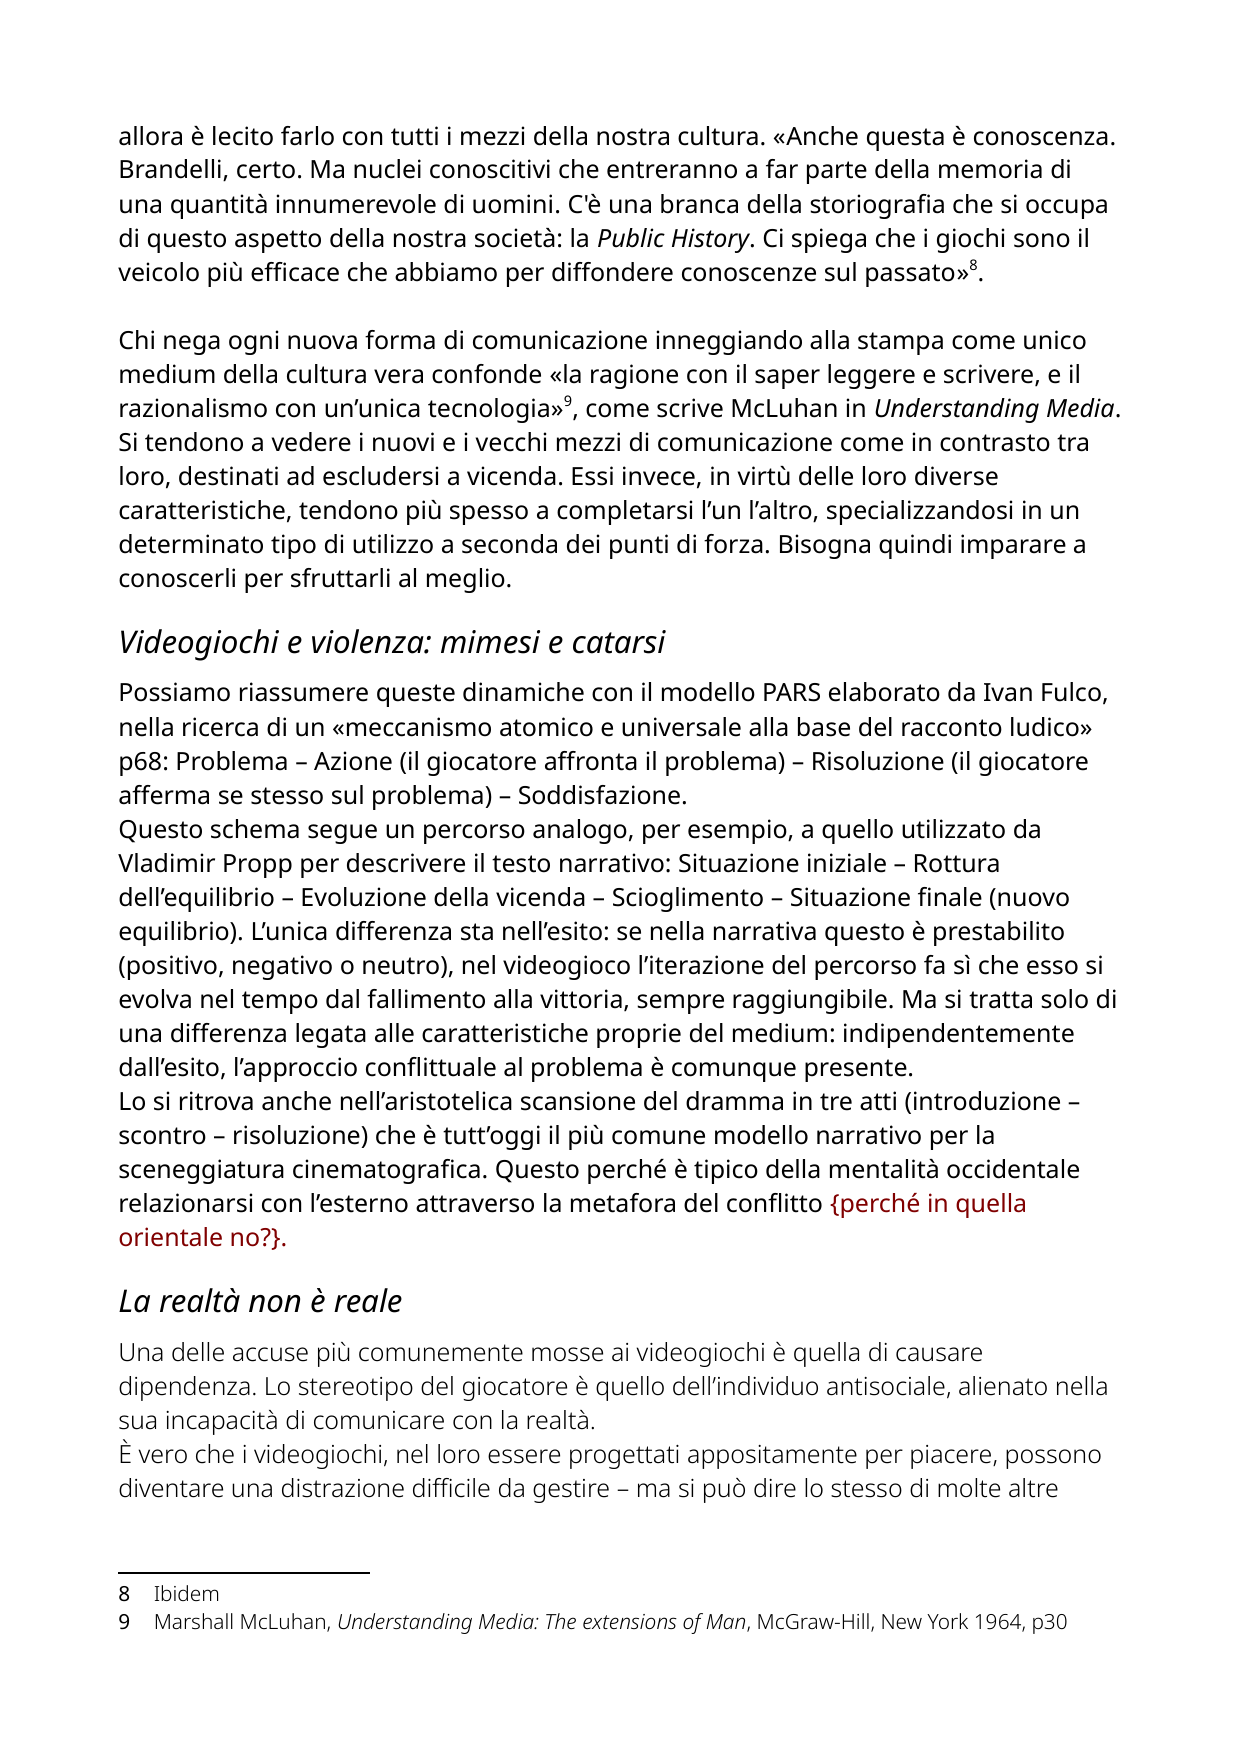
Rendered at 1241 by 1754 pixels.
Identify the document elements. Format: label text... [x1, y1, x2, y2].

text Ibidem [118, 1579, 1122, 1607]
subtitle Videogiochi e violenza: mimesi e catarsi [118, 620, 1122, 663]
text allora è lecito farlo con tutti i mezzi della nostra cultura. «Anche questa è conoscenza. Brandelli, certo. Ma nuclei conoscitivi che entreranno a far parte della memoria di una quantità innumerevole di uomini. C'è una branca della storiografia che si occupa di questo aspetto della nostra società: la Public History. Ci spiega che i giochi sono il veicolo più efficace che abbiamo per diffondere conoscenze sul passato». [118, 118, 1122, 288]
text Questo schema segue un percorso analogo, per esempio, a quello utilizzato da Vladimir Propp per descrivere il testo narrativo: Situazione iniziale – Rottura dell’equilibrio – Evoluzione della vicenda – Scioglimento – Situazione finale (nuovo equilibrio). L’unica differenza sta nell’esito: se nella narrativa questo è prestabilito (positivo, negativo o neutro), nel videogioco l’iterazione del percorso fa sì che esso si evolva nel tempo dal fallimento alla vittoria, sempre raggiungibile. Ma si tratta solo di una differenza legata alle caratteristiche proprie del medium: indipendentemente dall’esito, l’approccio conflittuale al problema è comunque presente. [118, 811, 1122, 1084]
text Una delle accuse più comunemente mosse ai videogiochi è quella di causare dipendenza. Lo stereotipo del giocatore è quello dell’individuo antisociale, alienato nella sua incapacità di comunicare con la realtà. [118, 1334, 1122, 1436]
text Chi nega ogni nuova forma di comunicazione inneggiando alla stampa come unico medium della cultura vera confonde «la ragione con il saper leggere e scrivere, e il razionalismo con un’unica tecnologia», come scrive McLuhan in Understanding Media. [118, 322, 1122, 425]
text Si tendono a vedere i nuovi e i vecchi mezzi di comunicazione come in contrasto tra loro, destinati ad escludersi a vicenda. Essi invece, in virtù delle loro diverse caratteristiche, tendono più spesso a completarsi l’un l’altro, specializzandosi in un determinato tipo di utilizzo a seconda dei punti di forza. Bisogna quindi imparare a conoscerli per sfruttarli al meglio. [118, 425, 1122, 595]
text Marshall McLuhan, Understanding Media: The extensions of Man, McGraw-Hill, New York 1964, p30 [118, 1607, 1122, 1636]
subtitle La realtà non è reale [118, 1279, 1122, 1322]
text È vero che i videogiochi, nel loro essere progettati appositamente per piacere, possono diventare una distrazione difficile da gestire – ma si può dire lo stesso di molte altre [118, 1436, 1122, 1504]
text Lo si ritrova anche nell’aristotelica scansione del dramma in tre atti (introduzione – scontro – risoluzione) che è tutt’oggi il più comune modello narrativo per la sceneggiatura cinematografica. Questo perché è tipico della mentalità occidentale relazionarsi con l’esterno attraverso la metafora del conflitto {perché in quella orientale no?}. [118, 1084, 1122, 1254]
text Possiamo riassumere queste dinamiche con il modello PARS elaborato da Ivan Fulco, nella ricerca di un «meccanismo atomico e universale alla base del racconto ludico» p68: Problema – Azione (il giocatore affronta il problema) – Risoluzione (il giocatore afferma se stesso sul problema) – Soddisfazione. [118, 675, 1122, 811]
